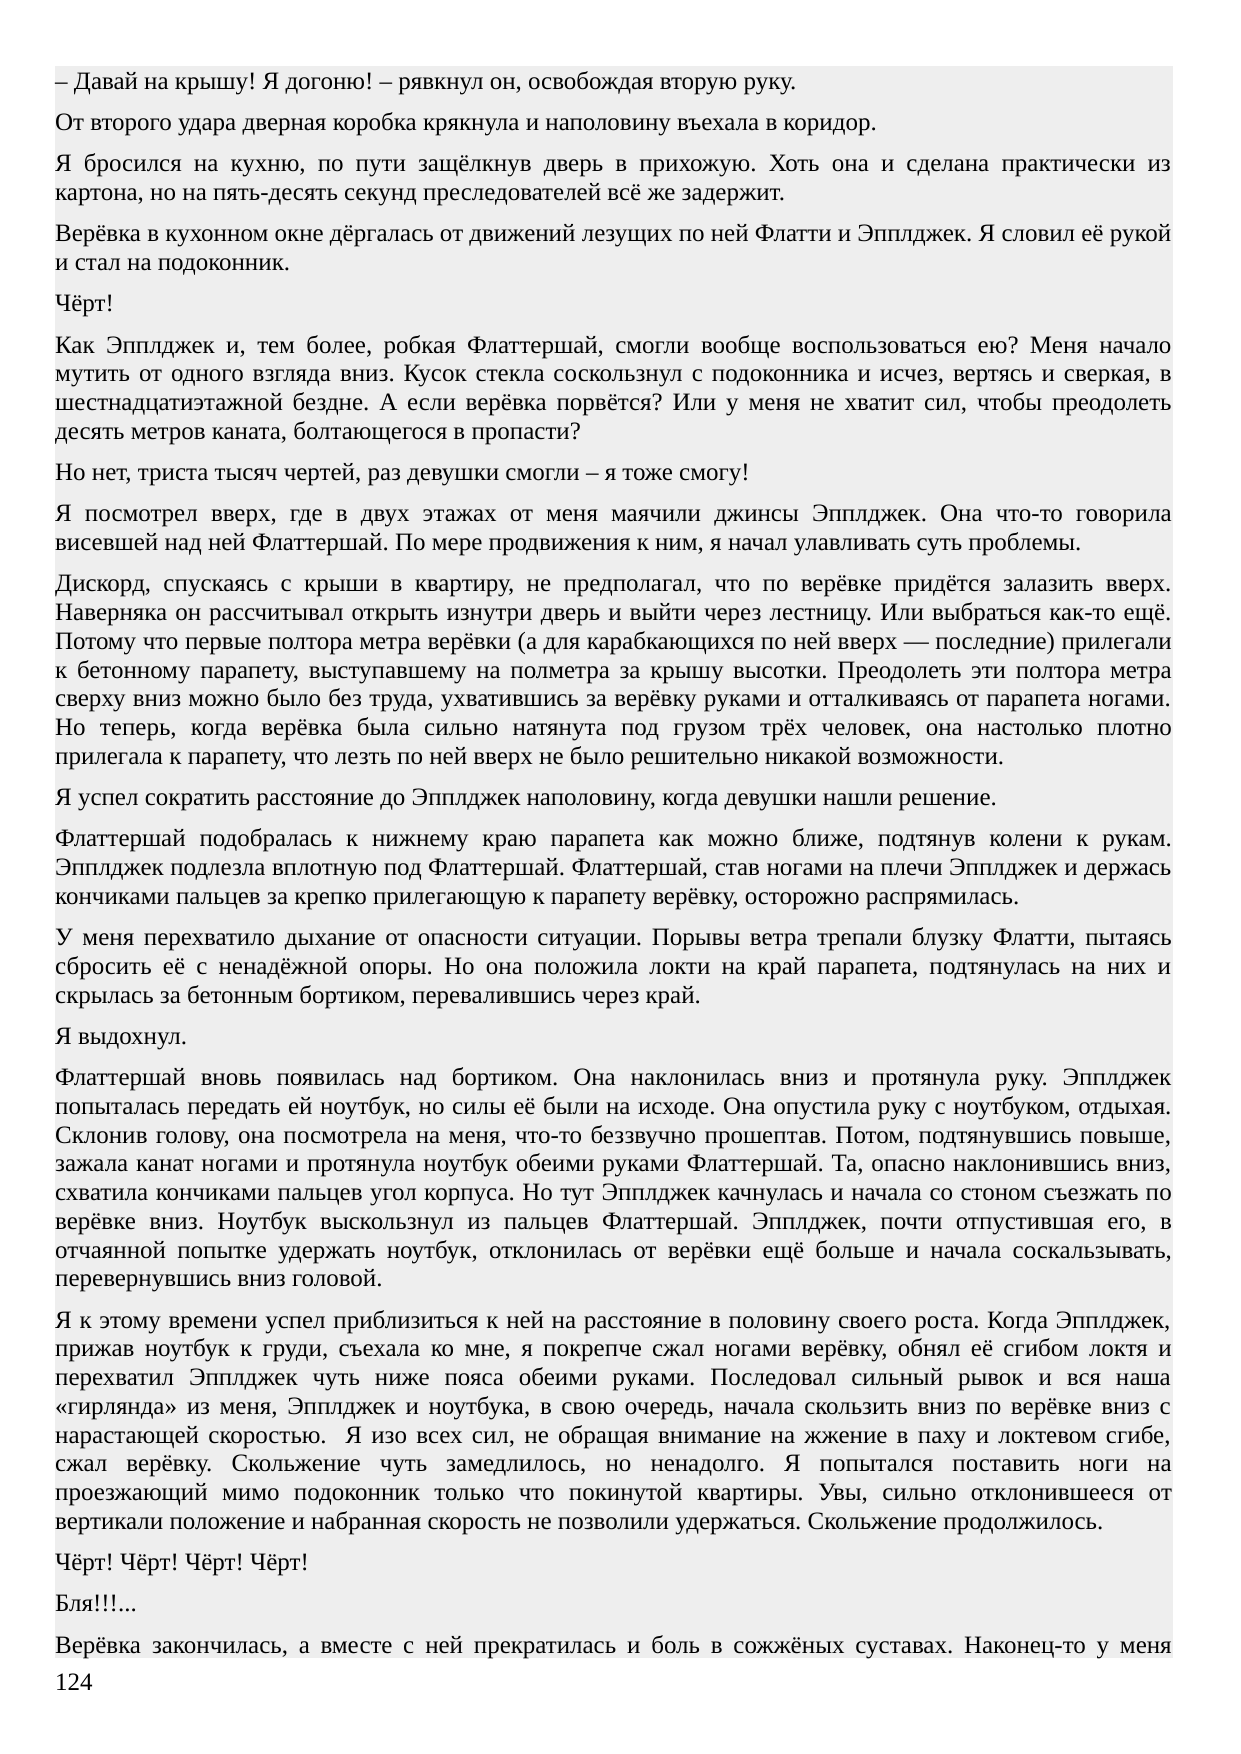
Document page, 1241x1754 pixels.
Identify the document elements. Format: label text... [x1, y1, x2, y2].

text Как Эпплджек и, тем более, робкая Флаттершай, смогли вообще воспользоваться ею? Меня начало мутить от одного взгляда вниз. Кусок стекла соскользнул с подоконника и исчез, вертясь и сверкая, в шестнадцатиэтажной бездне. А если верёвка порвётся? Или у меня не хватит сил, чтобы преодолеть десять метров каната, болтающегося в пропасти? [55, 330, 1173, 445]
text Верёвка закончилась, а вместе с ней прекратилась и боль в сожжёных суставах. Наконец-то у меня [55, 1630, 1173, 1658]
text Чёрт! [55, 288, 1173, 317]
text Чёрт! Чёрт! Чёрт! Чёрт! [55, 1547, 1173, 1576]
text От второго удара дверная коробка крякнула и наполовину въехала в коридор. [55, 107, 1173, 136]
text Дискорд, спускаясь с крыши в квартиру, не предполагал, что по верёвке придётся залазить вверх. Наверняка он рассчитывал открыть изнутри дверь и выйти через лестницу. Или выбраться как-то ещё. Потому что первые полтора метра верёвки (а для карабкающихся по ней вверх — последние) прилегали к бетонному парапету, выступавшему на полметра за крышу высотки. Преодолеть эти полтора метра сверху вниз можно было без труда, ухватившись за верёвку руками и отталкиваясь от парапета ногами. Но теперь, когда верёвка была сильно натянута под грузом трёх человек, она настолько плотно прилегала к парапету, что лезть по ней вверх не было решительно никакой возможности. [55, 568, 1173, 770]
text Я успел сократить расстояние до Эпплджек наполовину, когда девушки нашли решение. [55, 782, 1173, 811]
text Бля!!!... [55, 1588, 1173, 1617]
text Я посмотрел вверх, где в двух этажах от меня маячили джинсы Эпплджек. Она что-то говорила висевшей над ней Флаттершай. По мере продвижения к ним, я начал улавливать суть проблемы. [55, 498, 1173, 556]
text – Давай на крышу! Я догоню! – рявкнул он, освобождая вторую руку. [55, 66, 1173, 95]
text Я к этому времени успел приблизиться к ней на расстояние в половину своего роста. Когда Эпплджек, прижав ноутбук к груди, съехала ко мне, я покрепче сжал ногами верёвку, обнял её сгибом локтя и перехватил Эпплджек чуть ниже пояса обеими руками. Последовал сильный рывок и вся наша «гирлянда» из меня, Эпплджек и ноутбука, в свою очередь, начала скользить вниз по верёвке вниз с нарастающей скоростью. Я изо всех сил, не обращая внимание на жжение в паху и локтевом сгибе, сжал верёвку. Скольжение чуть замедлилось, но ненадолго. Я попытался поставить ноги на проезжающий мимо подоконник только что покинутой квартиры. Увы, сильно отклонившееся от вертикали положение и набранная скорость не позволили удержаться. Скольжение продолжилось. [55, 1305, 1173, 1535]
text Я выдохнул. [55, 1021, 1173, 1050]
text Верёвка в кухонном окне дёргалась от движений лезущих по ней Флатти и Эпплджек. Я словил её рукой и стал на подоконник. [55, 218, 1173, 276]
text Флаттершай вновь появилась над бортиком. Она наклонилась вниз и протянула руку. Эпплджек попыталась передать ей ноутбук, но силы её были на исходе. Она опустила руку с ноутбуком, отдыхая. Склонив голову, она посмотрела на меня, что-то беззвучно прошептав. Потом, подтянувшись повыше, зажала канат ногами и протянула ноутбук обеими руками Флаттершай. Та, опасно наклонившись вниз, схватила кончиками пальцев угол корпуса. Но тут Эпплджек качнулась и начала со стоном съезжать по верёвке вниз. Ноутбук выскользнул из пальцев Флаттершай. Эпплджек, почти отпустившая его, в отчаянной попытке удержать ноутбук, отклонилась от верёвки ещё больше и начала соскальзывать, перевернувшись вниз головой. [55, 1062, 1173, 1292]
text Флаттершай подобралась к нижнему краю парапета как можно ближе, подтянув колени к рукам. Эпплджек подлезла вплотную под Флаттершай. Флаттершай, став ногами на плечи Эпплджек и держась кончиками пальцев за крепко прилегающую к парапету верёвку, осторожно распрямилась. [55, 823, 1173, 910]
text Но нет, триста тысяч чертей, раз девушки смогли – я тоже смогу! [55, 457, 1173, 486]
text У меня перехватило дыхание от опасности ситуации. Порывы ветра трепали блузку Флатти, пытаясь сбросить её с ненадёжной опоры. Но она положила локти на край парапета, подтянулась на них и скрылась за бетонным бортиком, перевалившись через край. [55, 922, 1173, 1008]
text Я бросился на кухню, по пути защёлкнув дверь в прихожую. Хоть она и сделана практически из картона, но на пять-десять секунд преследователей всё же задержит. [55, 148, 1173, 206]
